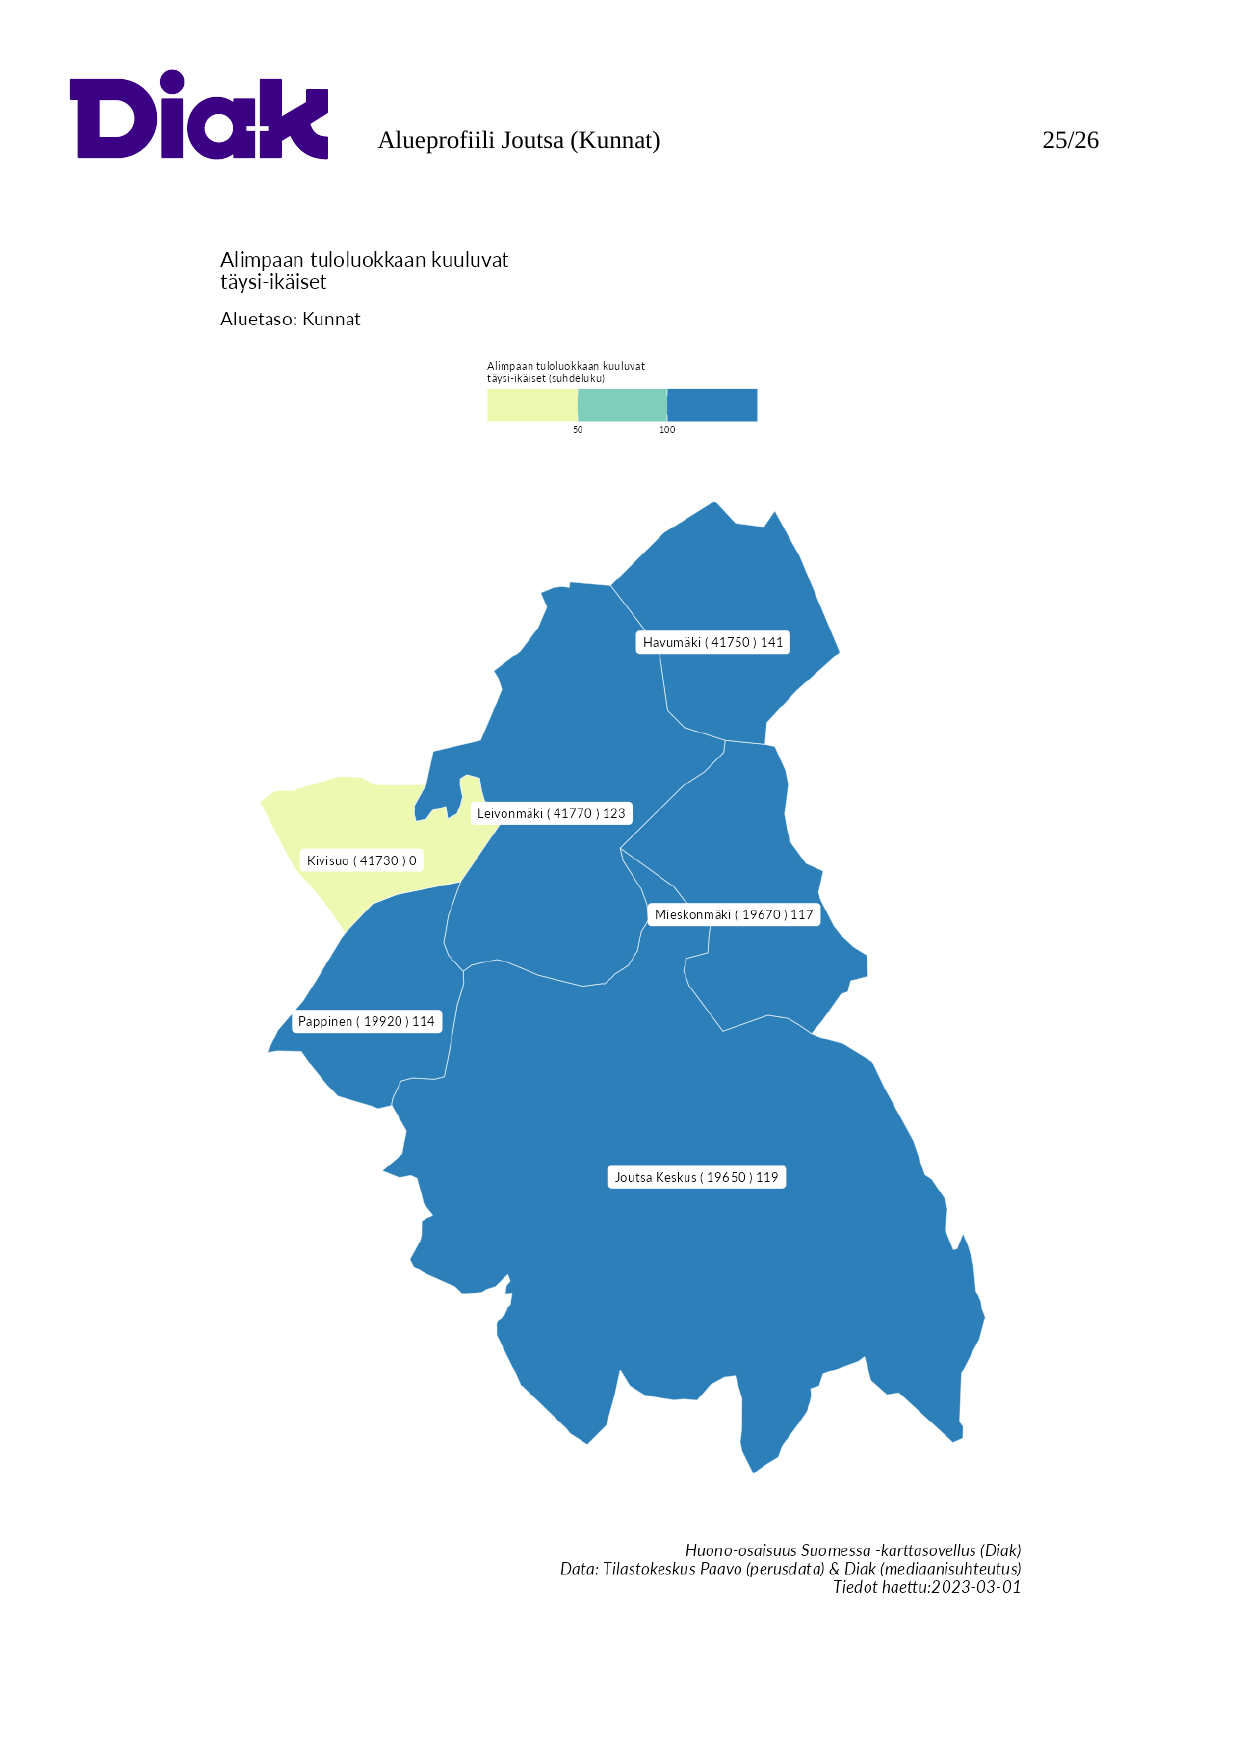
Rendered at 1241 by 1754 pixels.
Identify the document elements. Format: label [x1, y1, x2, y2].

picture [61, 196, 1179, 1651]
